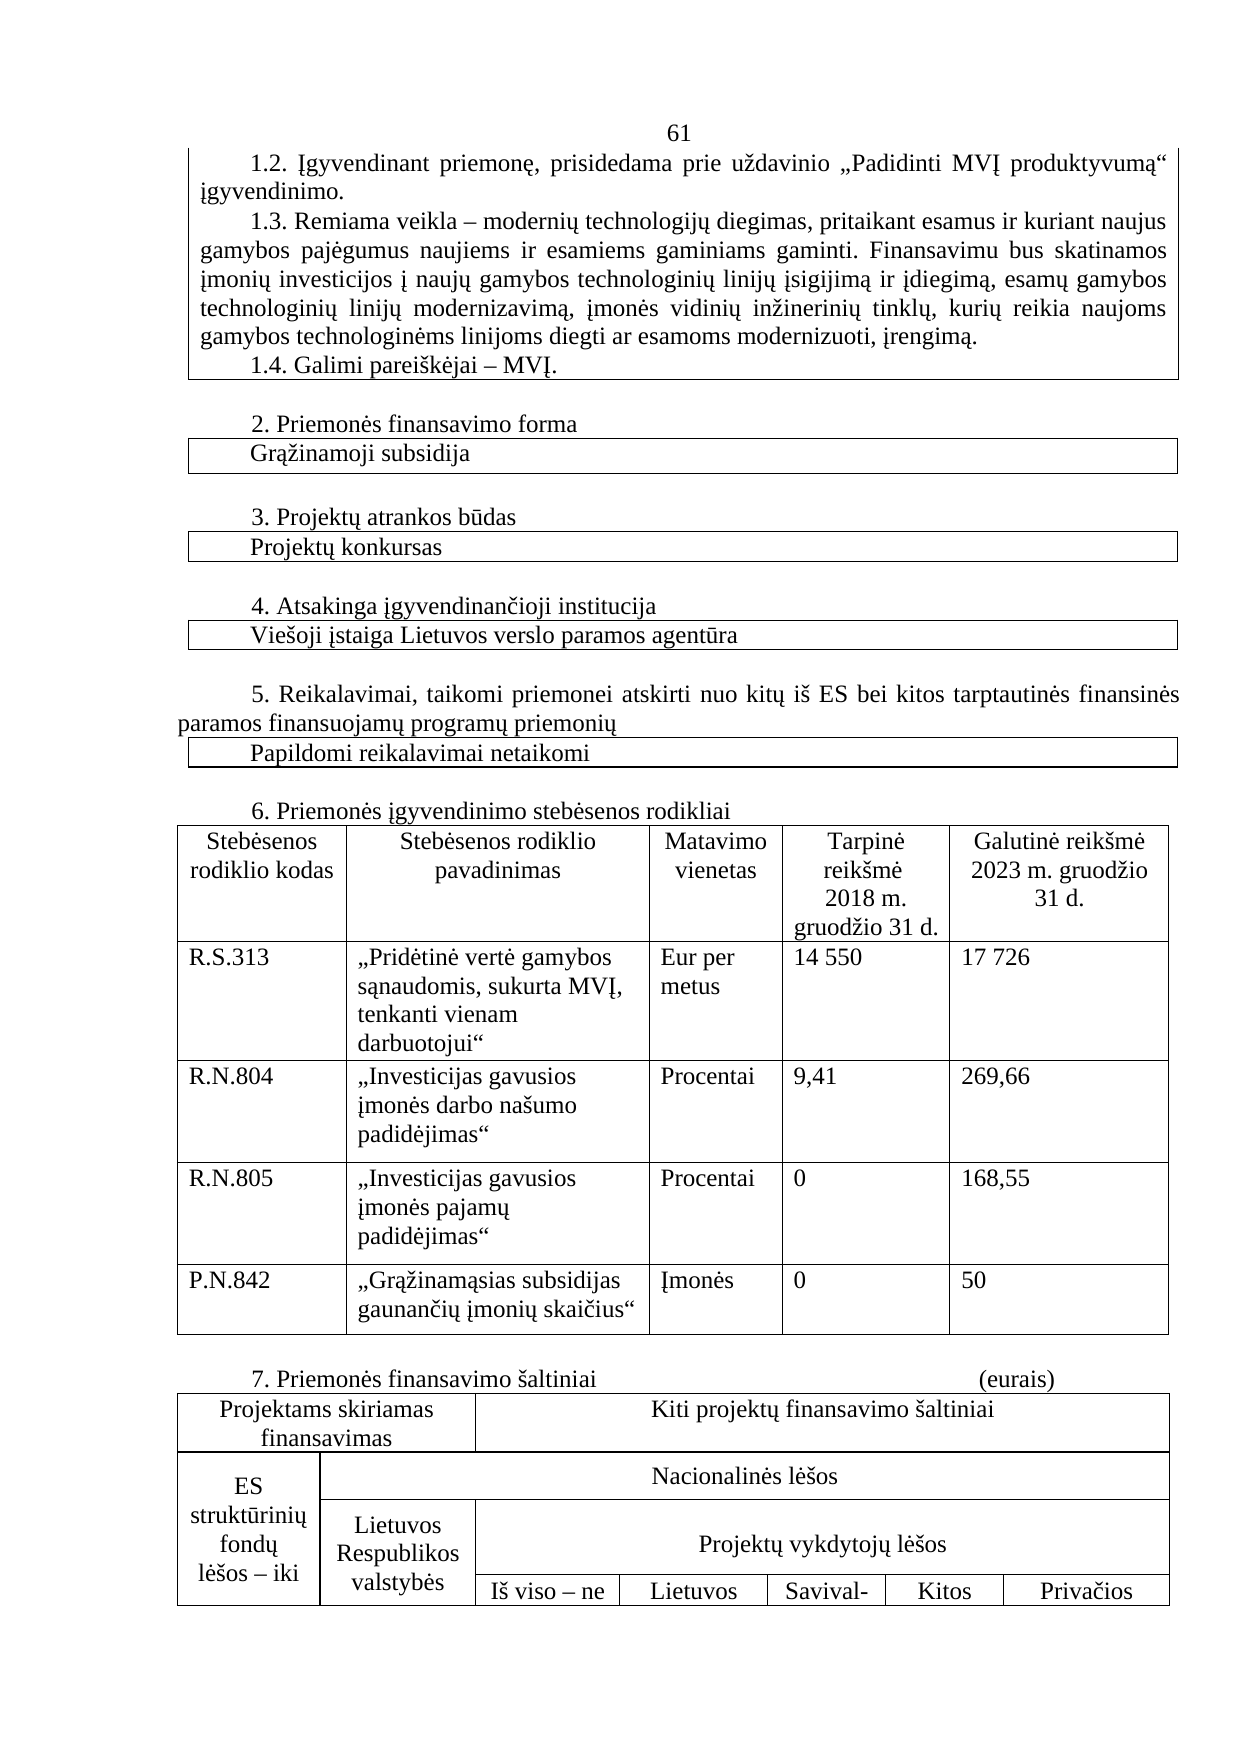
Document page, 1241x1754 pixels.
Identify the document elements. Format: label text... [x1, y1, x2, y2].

table_cell 9,41 [783, 1061, 949, 1162]
table_header Stebėsenos rodiklio kodas [178, 826, 346, 941]
text 4. Atsakinga įgyvendinančioji institucija [177, 591, 1181, 619]
table_cell 1.4. Galimi pareiškėjai – MVĮ. [189, 350, 1178, 379]
text 2. Priemonės finansavimo forma [244, 409, 1181, 437]
table_cell Savival- [768, 1575, 885, 1605]
table_cell 17 726 [950, 942, 1168, 1060]
table_cell „Investicijas gavusios įmonės darbo našumo padidėjimas“ [347, 1061, 649, 1162]
table_cell Eur per metus [650, 942, 782, 1060]
table_cell 0 [783, 1265, 949, 1334]
table_cell R.N.805 [178, 1163, 346, 1264]
table_header Viešoji įstaiga Lietuvos verslo paramos agentūra [189, 621, 1177, 649]
table_cell 50 [950, 1265, 1168, 1334]
table_header Projektų konkursas [189, 532, 1177, 561]
text 3. Projektų atrankos būdas [177, 502, 1181, 531]
table_cell Nacionalinės lėšos [321, 1453, 1169, 1499]
table_cell ES struktūrinių fondų lėšos – iki [178, 1453, 319, 1605]
text 5. Reikalavimai, taikomi priemonei atskirti nuo kitų iš ES bei kitos tarptautinės finansinės paramos finansuojamų programų priemonių [177, 679, 1181, 737]
table_cell „Investicijas gavusios įmonės pajamų padidėjimas“ [347, 1163, 649, 1264]
table_cell Privačios [1004, 1575, 1169, 1605]
table_header Stebėsenos rodiklio pavadinimas [347, 826, 649, 941]
table_cell Lietuvos [620, 1575, 767, 1605]
table_cell 14 550 [783, 942, 949, 1060]
table_cell Įmonės [650, 1265, 782, 1334]
table_header Projektams skiriamas finansavimas [178, 1394, 475, 1451]
table_header Grąžinamoji subsidija [189, 439, 1177, 473]
table_cell R.S.313 [178, 942, 346, 1060]
table_header Tarpinė reikšmė 2018 m. gruodžio 31 d. [783, 826, 949, 941]
table_cell 0 [783, 1163, 949, 1264]
table_cell 1.3. Remiama veikla – modernių technologijų diegimas, pritaikant esamus ir kuriant naujus gamybos pajėgumus naujiems ir esamiems gaminiams gaminti. Finansavimu bus skatinamos įmonių investicijos į naujų gamybos technologinių linijų įsigijimą ir įdiegimą, esamų gamybos technologinių linijų modernizavimą, įmonės vidinių inžinerinių tinklų, kurių reikia naujoms gamybos technologinėms linijoms diegti ar esamoms modernizuoti, įrengimą. [189, 206, 1178, 350]
table_cell „Pridėtinė vertė gamybos sąnaudomis, sukurta MVĮ, tenkanti vienam darbuotojui“ [347, 942, 649, 1060]
table_header Kiti projektų finansavimo šaltiniai [476, 1394, 1169, 1451]
table_cell Procentai [650, 1163, 782, 1264]
table_header Matavimo vienetas [650, 826, 782, 941]
table_cell 168,55 [950, 1163, 1168, 1264]
table_header Galutinė reikšmė 2023 m. gruodžio 31 d. [950, 826, 1168, 941]
text 7. Priemonės finansavimo šaltiniai (eurais) [251, 1364, 1181, 1393]
table_cell Kitos [886, 1575, 1003, 1605]
table_cell P.N.842 [178, 1265, 346, 1334]
table_cell Iš viso – ne [476, 1575, 619, 1605]
table_cell Projektų vykdytojų lėšos [476, 1500, 1169, 1574]
table_cell R.N.804 [178, 1061, 346, 1162]
table_cell 1.2. Įgyvendinant priemonę, prisidedama prie uždavinio „Padidinti MVĮ produktyvumą“ įgyvendinimo. [189, 148, 1178, 206]
table_header Papildomi reikalavimai netaikomi [189, 738, 1177, 766]
text 6. Priemonės įgyvendinimo stebėsenos rodikliai [177, 796, 1181, 825]
table_cell 269,66 [950, 1061, 1168, 1162]
table_cell „Grąžinamąsias subsidijas gaunančių įmonių skaičius“ [347, 1265, 649, 1334]
table_cell Procentai [650, 1061, 782, 1162]
table_cell Lietuvos Respublikos valstybės [321, 1500, 475, 1605]
